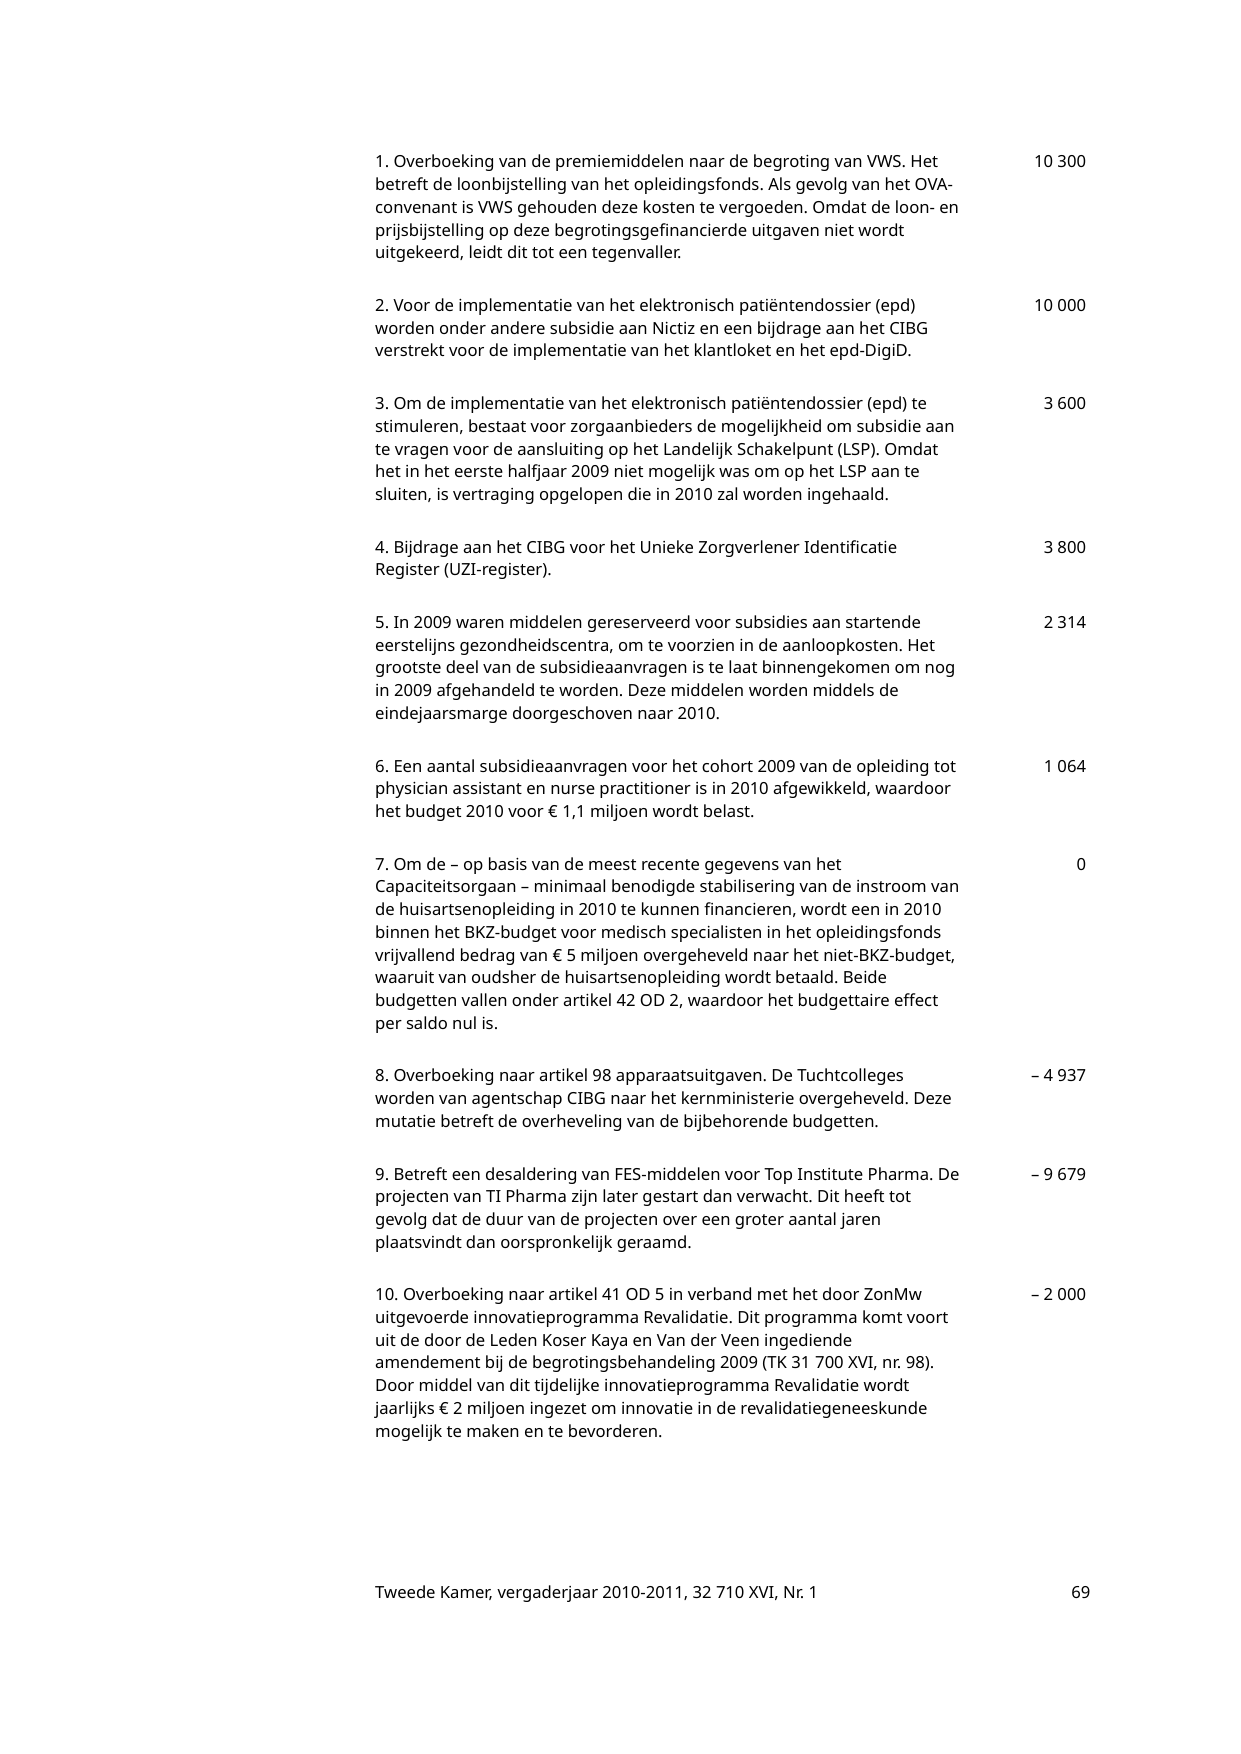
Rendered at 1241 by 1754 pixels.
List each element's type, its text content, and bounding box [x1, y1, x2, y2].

table_cell 7. Om de – op basis van de meest recente gegevens van het Capaciteitsorgaan – minimaal benodigde stabilisering van de instroom van de huisartsenopleiding in 2010 te kunnen financieren, wordt een in 2010 binnen het BKZ-budget voor medisch specialisten in het opleidingsfonds vrijvallend bedrag van € 5 miljoen overgeheveld naar het niet-BKZ-budget, waaruit van oudsher de huisartsenopleiding wordt betaald. Beide budgetten vallen onder artikel 42 OD 2, waardoor het budgettaire effect per saldo nul is. [375, 852, 961, 1064]
table_cell – 4 937 [961, 1064, 1090, 1162]
table_cell 1. Overboeking van de premiemiddelen naar de begroting van VWS. Het betreft de loonbijstelling van het opleidingsfonds. Als gevolg van het OVA-convenant is VWS gehouden deze kosten te vergoeden. Omdat de loon- en prijsbijstelling op deze begrotingsgefinancierde uitgaven niet wordt uitgekeerd, leidt dit tot een tegenvaller. [375, 150, 961, 293]
table_cell 2. Voor de implementatie van het elektronisch patiëntendossier (epd) worden onder andere subsidie aan Nictiz en een bijdrage aan het CIBG verstrekt voor de implementatie van het klantloket en het epd-DigiD. [375, 294, 961, 392]
table_cell 3 600 [961, 392, 1090, 535]
table_cell 2 314 [961, 611, 1090, 754]
table_cell 6. Een aantal subsidieaanvragen voor het cohort 2009 van de opleiding tot physician assistant en nurse practitioner is in 2010 afgewikkeld, waardoor het budget 2010 voor € 1,1 miljoen wordt belast. [375, 754, 961, 852]
table_cell 1 064 [961, 754, 1090, 852]
table_cell 10. Overboeking naar artikel 41 OD 5 in verband met het door ZonMw uitgevoerde innovatieprogramma Revalidatie. Dit programma komt voort uit de door de Leden Koser Kaya en Van der Veen ingediende amendement bij de begrotingsbehandeling 2009 (TK 31 700 XVI, nr. 98). Door middel van dit tijdelijke innovatieprogramma Revalidatie wordt jaarlijks € 2 miljoen ingezet om innovatie in de revalidatiegeneeskunde mogelijk te maken en te bevorderen. [375, 1283, 961, 1472]
table_cell 8. Overboeking naar artikel 98 apparaatsuitgaven. De Tuchtcolleges worden van agentschap CIBG naar het kernministerie overgeheveld. Deze mutatie betreft de overheveling van de bijbehorende budgetten. [375, 1064, 961, 1162]
table_cell – 9 679 [961, 1162, 1090, 1283]
table_cell – 2 000 [961, 1283, 1090, 1472]
table_cell 3. Om de implementatie van het elektronisch patiëntendossier (epd) te stimuleren, bestaat voor zorgaanbieders de mogelijkheid om subsidie aan te vragen voor de aansluiting op het Landelijk Schakelpunt (LSP). Omdat het in het eerste halfjaar 2009 niet mogelijk was om op het LSP aan te sluiten, is vertraging opgelopen die in 2010 zal worden ingehaald. [375, 392, 961, 535]
table_cell 4. Bijdrage aan het CIBG voor het Unieke Zorgverlener Identificatie Register (UZI-register). [375, 535, 961, 611]
table_cell 0 [961, 852, 1090, 1064]
table_cell 3 800 [961, 535, 1090, 611]
table_cell 10 000 [961, 294, 1090, 392]
table_cell 10 300 [961, 150, 1090, 293]
table_cell 5. In 2009 waren middelen gereserveerd voor subsidies aan startende eerstelijns gezondheidscentra, om te voorzien in de aanloopkosten. Het grootste deel van de subsidieaanvragen is te laat binnengekomen om nog in 2009 afgehandeld te worden. Deze middelen worden middels de eindejaarsmarge doorgeschoven naar 2010. [375, 611, 961, 754]
table_cell 9. Betreft een desaldering van FES-middelen voor Top Institute Pharma. De projecten van TI Pharma zijn later gestart dan verwacht. Dit heeft tot gevolg dat de duur van de projecten over een groter aantal jaren plaatsvindt dan oorspronkelijk geraamd. [375, 1162, 961, 1283]
